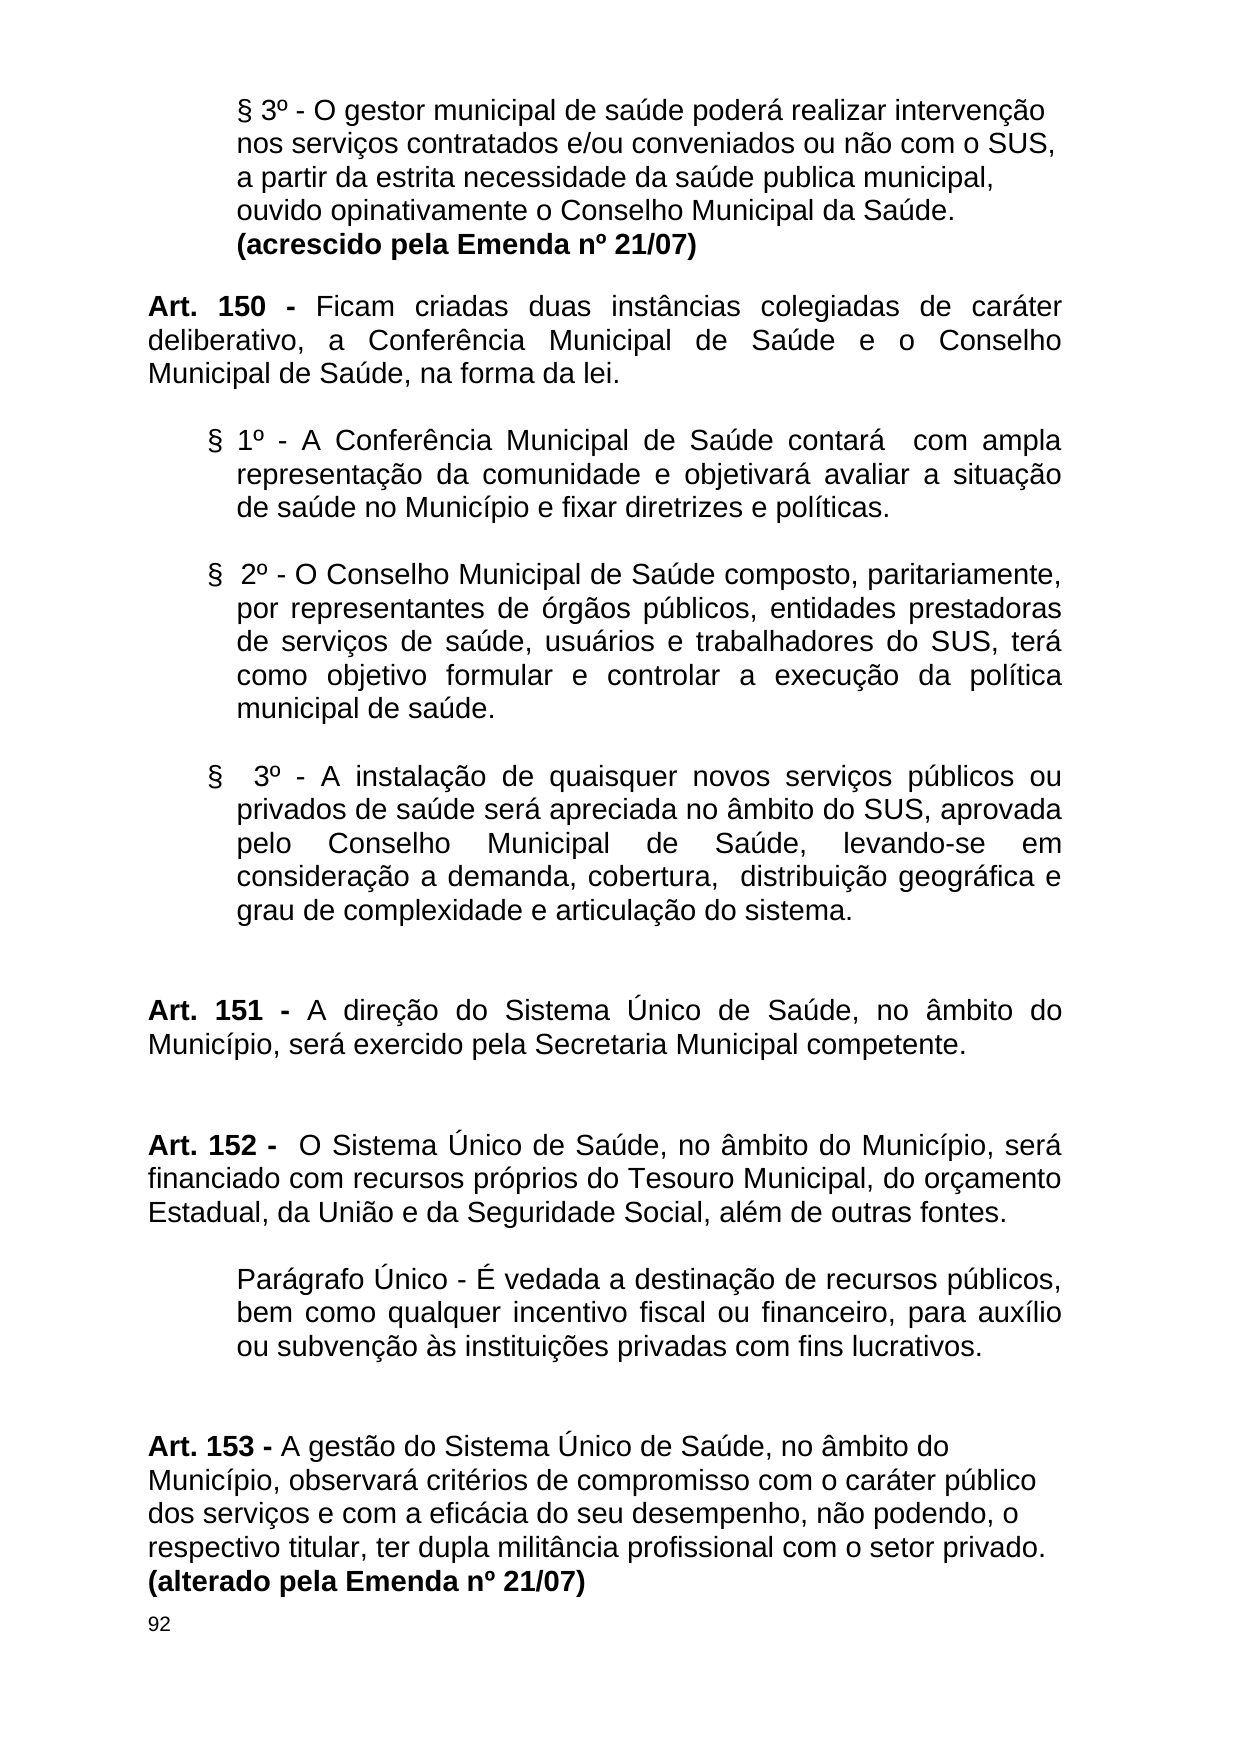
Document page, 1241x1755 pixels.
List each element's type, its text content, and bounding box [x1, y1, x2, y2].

text Art. 153 - A gestão do Sistema Único de Saúde, no âmbito do Município, observará critérios de compromisso com o caráter público dos serviços e com a eficácia do seu desempenho, não podendo, o respectivo titular, ter dupla militância profissional com o setor privado. (alterado pela Emenda nº 21/07) [148, 1429, 1063, 1597]
text Art. 150 - Ficam criadas duas instâncias colegiadas de caráter deliberativo, a Conferência Municipal de Saúde e o Conselho Municipal de Saúde, na forma da lei. [148, 289, 1063, 390]
text § 3º - A instalação de quaisquer novos serviços públicos ou privados de saúde será apreciada no âmbito do SUS, aprovada pelo Conselho Municipal de Saúde, levando-se em consideração a demanda, cobertura, distribuição geográfica e grau de complexidade e articulação do sistema. [207, 759, 1063, 926]
text § 3º - O gestor municipal de saúde poderá realizar intervenção nos serviços contratados e/ou conveniados ou não com o SUS, a partir da estrita necessidade da saúde publica municipal, ouvido opinativamente o Conselho Municipal da Saúde. (acrescido pela Emenda nº 21/07) [236, 59, 1063, 289]
text § 1º - A Conferência Municipal de Saúde contará com ampla representação da comunidade e objetivará avaliar a situação de saúde no Município e fixar diretrizes e políticas. [207, 423, 1063, 524]
text § 2º - O Conselho Municipal de Saúde composto, paritariamente, por representantes de órgãos públicos, entidades prestadoras de serviços de saúde, usuários e trabalhadores do SUS, terá como objetivo formular e controlar a execução da política municipal de saúde. [207, 557, 1063, 725]
text Art. 152 - O Sistema Único de Saúde, no âmbito do Município, será financiado com recursos próprios do Tesouro Municipal, do orçamento Estadual, da União e da Seguridade Social, além de outras fontes. [148, 1128, 1063, 1228]
text Parágrafo Único - É vedada a destinação de recursos públicos, bem como qualquer incentivo fiscal ou financeiro, para auxílio ou subvenção às instituições privadas com fins lucrativos. [236, 1262, 1063, 1362]
text Art. 151 - A direção do Sistema Único de Saúde, no âmbito do Município, será exercido pela Secretaria Municipal competente. [148, 993, 1063, 1061]
